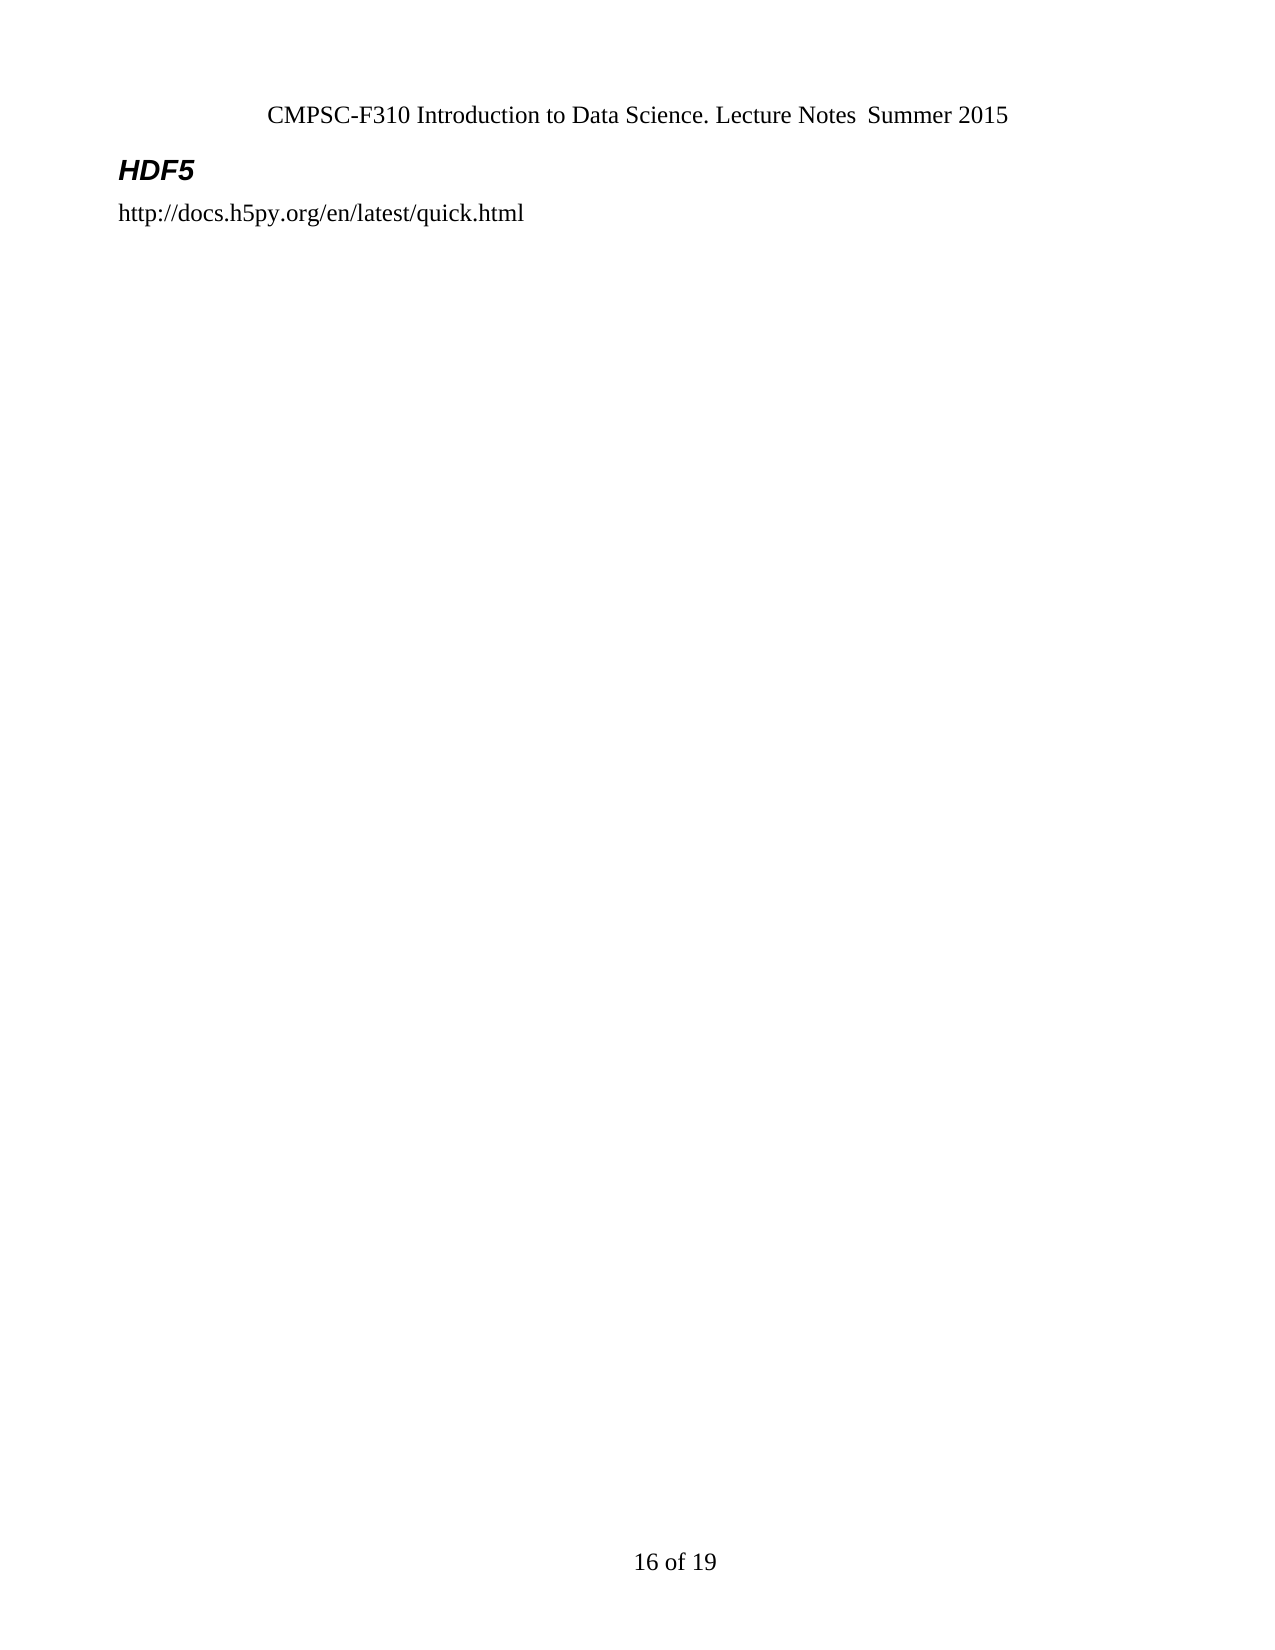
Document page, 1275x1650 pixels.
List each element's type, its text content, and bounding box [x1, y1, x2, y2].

text http://docs.h5py.org/en/latest/quick.html [118, 199, 1157, 227]
subtitle HDF5 [118, 154, 1157, 187]
